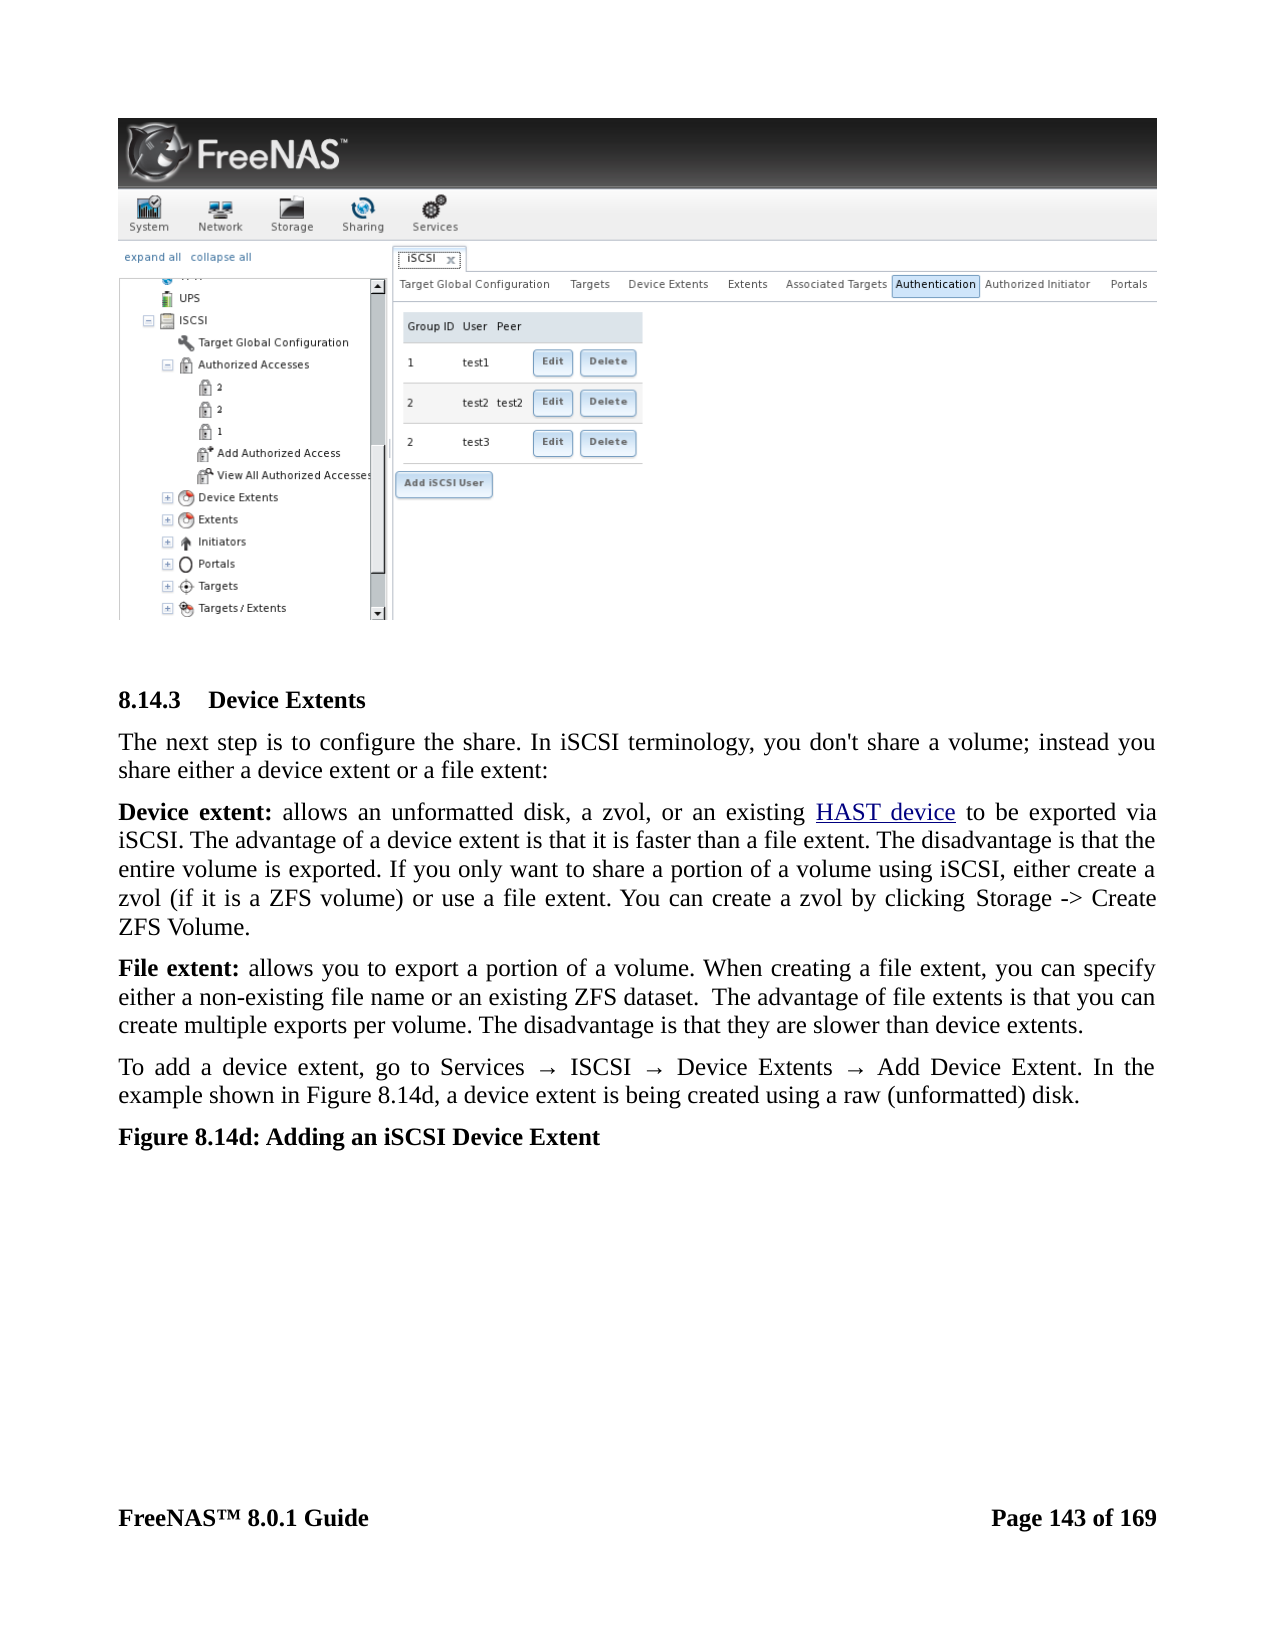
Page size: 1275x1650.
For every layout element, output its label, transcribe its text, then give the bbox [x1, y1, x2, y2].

text To add a device extent, go to Services → ISCSI → Device Extents → Add Device Extent. In the example shown in Figure 8.14d, a device extent is being created using a raw (unformatted) disk. [118, 1052, 1157, 1109]
text The next step is to configure the share. In iSCSI terminology, you don't share a volume; instead you share either a device extent or a file extent: [118, 727, 1157, 784]
text Device extent: allows an unformatted disk, a zvol, or an existing HAST device to be exported via iSCSI. The advantage of a device extent is that it is faster than a file extent. The disadvantage is that the entire volume is exported. If you only want to share a portion of a volume using iSCSI, either create a zvol (if it is a ZFS volume) or use a file extent. You can create a zvol by clicking Storage -> Create ZFS Volume. [118, 797, 1157, 941]
subtitle Device Extents [118, 686, 1157, 714]
picture [118, 118, 1157, 620]
text File extent: allows you to export a portion of a volume. When creating a file extent, you can specify either a non-existing file name or an existing ZFS dataset. The advantage of file extents is that you can create multiple exports per volume. The disadvantage is that they are slower than device extents. [118, 953, 1157, 1039]
text Figure 8.14d: Adding an iSCSI Device Extent [118, 1122, 1157, 1151]
